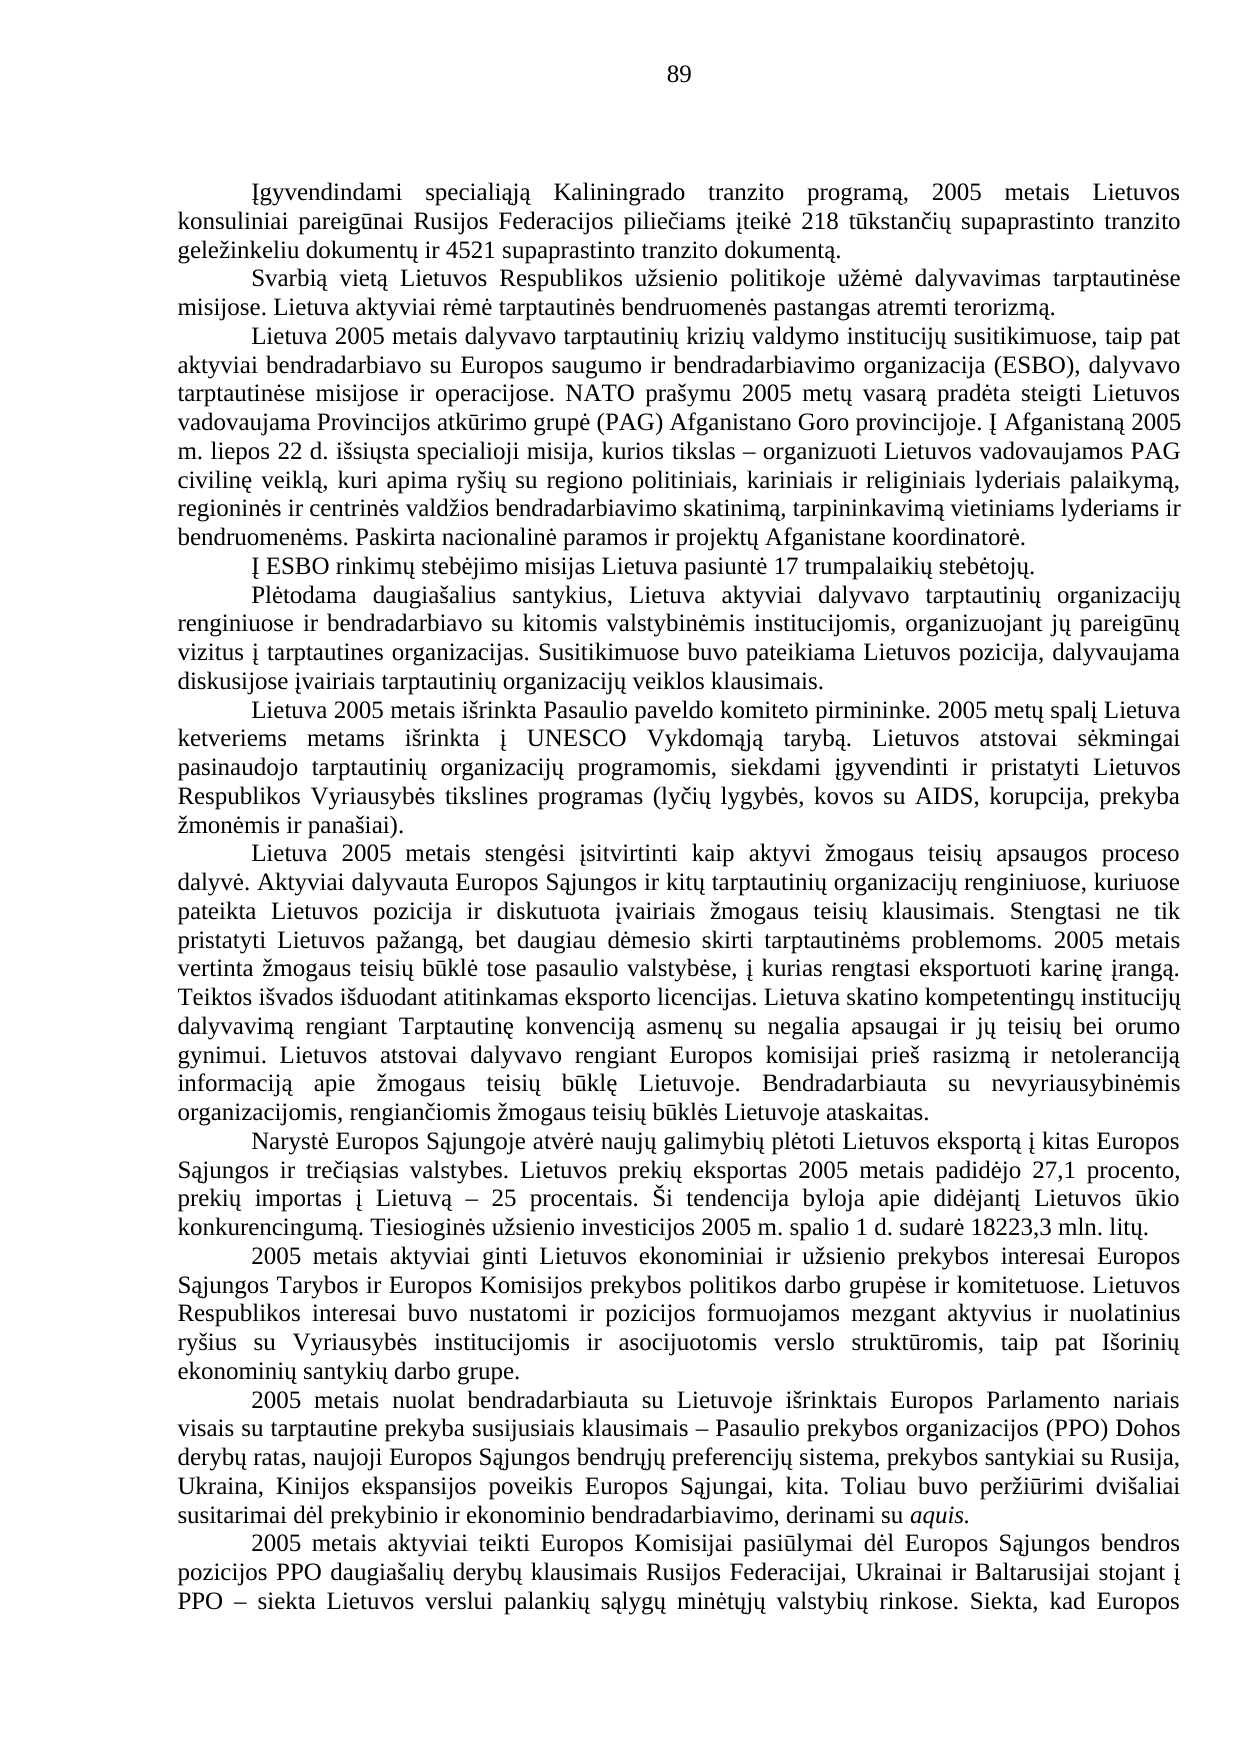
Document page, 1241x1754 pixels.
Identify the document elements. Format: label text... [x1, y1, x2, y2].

text 2005 metais nuolat bendradarbiauta su Lietuvoje išrinktais Europos Parlamento nariais visais su tarptautine prekyba susijusiais klausimais – Pasaulio prekybos organizacijos (PPO) Dohos derybų ratas, naujoji Europos Sąjungos bendrųjų preferencijų sistema, prekybos santykiai su Rusija, Ukraina, Kinijos ekspansijos poveikis Europos Sąjungai, kita. Toliau buvo peržiūrimi dvišaliai susitarimai dėl prekybinio ir ekonominio bendradarbiavimo, derinami su aquis. [177, 1385, 1181, 1528]
text Lietuva 2005 metais stengėsi įsitvirtinti kaip aktyvi žmogaus teisių apsaugos proceso dalyvė. Aktyviai dalyvauta Europos Sąjungos ir kitų tarptautinių organizacijų renginiuose, kuriuose pateikta Lietuvos pozicija ir diskutuota įvairiais žmogaus teisių klausimais. Stengtasi ne tik pristatyti Lietuvos pažangą, bet daugiau dėmesio skirti tarptautinėms problemoms. 2005 metais vertinta žmogaus teisių būklė tose pasaulio valstybėse, į kurias rengtasi eksportuoti karinę įrangą. Teiktos išvados išduodant atitinkamas eksporto licencijas. Lietuva skatino kompetentingų institucijų dalyvavimą rengiant Tarptautinę konvenciją asmenų su negalia apsaugai ir jų teisių bei orumo gynimui. Lietuvos atstovai dalyvavo rengiant Europos komisijai prieš rasizmą ir netoleranciją informaciją apie žmogaus teisių būklę Lietuvoje. Bendradarbiauta su nevyriausybinėmis organizacijomis, rengiančiomis žmogaus teisių būklės Lietuvoje ataskaitas. [177, 838, 1181, 1126]
text Svarbią vietą Lietuvos Respublikos užsienio politikoje užėmė dalyvavimas tarptautinėse misijose. Lietuva aktyviai rėmė tarptautinės bendruomenės pastangas atremti terorizmą. [177, 263, 1181, 321]
text Į ESBO rinkimų stebėjimo misijas Lietuva pasiuntė 17 trumpalaikių stebėtojų. [177, 551, 1181, 580]
text 2005 metais aktyviai teikti Europos Komisijai pasiūlymai dėl Europos Sąjungos bendros pozicijos PPO daugiašalių derybų klausimais Rusijos Federacijai, Ukrainai ir Baltarusijai stojant į PPO – siekta Lietuvos verslui palankių sąlygų minėtųjų valstybių rinkose. Siekta, kad Europos [177, 1528, 1181, 1615]
text Plėtodama daugiašalius santykius, Lietuva aktyviai dalyvavo tarptautinių organizacijų renginiuose ir bendradarbiavo su kitomis valstybinėmis institucijomis, organizuojant jų pareigūnų vizitus į tarptautines organizacijas. Susitikimuose buvo pateikiama Lietuvos pozicija, dalyvaujama diskusijose įvairiais tarptautinių organizacijų veiklos klausimais. [177, 580, 1181, 695]
text Lietuva 2005 metais išrinkta Pasaulio paveldo komiteto pirmininke. 2005 metų spalį Lietuva ketveriems metams išrinkta į UNESCO Vykdomąją tarybą. Lietuvos atstovai sėkmingai pasinaudojo tarptautinių organizacijų programomis, siekdami įgyvendinti ir pristatyti Lietuvos Respublikos Vyriausybės tikslines programas (lyčių lygybės, kovos su AIDS, korupcija, prekyba žmonėmis ir panašiai). [177, 695, 1181, 838]
text Lietuva 2005 metais dalyvavo tarptautinių krizių valdymo institucijų susitikimuose, taip pat aktyviai bendradarbiavo su Europos saugumo ir bendradarbiavimo organizacija (ESBO), dalyvavo tarptautinėse misijose ir operacijose. NATO prašymu 2005 metų vasarą pradėta steigti Lietuvos vadovaujama Provincijos atkūrimo grupė (PAG) Afganistano Goro provincijoje. Į Afganistaną 2005 m. liepos 22 d. išsiųsta specialioji misija, kurios tikslas – organizuoti Lietuvos vadovaujamos PAG civilinę veiklą, kuri apima ryšių su regiono politiniais, kariniais ir religiniais lyderiais palaikymą, regioninės ir centrinės valdžios bendradarbiavimo skatinimą, tarpininkavimą vietiniams lyderiams ir bendruomenėms. Paskirta nacionalinė paramos ir projektų Afganistane koordinatorė. [177, 321, 1181, 551]
text Įgyvendindami specialiąją Kaliningrado tranzito programą, 2005 metais Lietuvos konsuliniai pareigūnai Rusijos Federacijos piliečiams įteikė 218 tūkstančių supaprastinto tranzito geležinkeliu dokumentų ir 4521 supaprastinto tranzito dokumentą. [177, 177, 1181, 263]
text 2005 metais aktyviai ginti Lietuvos ekonominiai ir užsienio prekybos interesai Europos Sąjungos Tarybos ir Europos Komisijos prekybos politikos darbo grupėse ir komitetuose. Lietuvos Respublikos interesai buvo nustatomi ir pozicijos formuojamos mezgant aktyvius ir nuolatinius ryšius su Vyriausybės institucijomis ir asocijuotomis verslo struktūromis, taip pat Išorinių ekonominių santykių darbo grupe. [177, 1241, 1181, 1385]
text Narystė Europos Sąjungoje atvėrė naujų galimybių plėtoti Lietuvos eksportą į kitas Europos Sąjungos ir trečiąsias valstybes. Lietuvos prekių eksportas 2005 metais padidėjo 27,1 procento, prekių importas į Lietuvą – 25 procentais. Ši tendencija byloja apie didėjantį Lietuvos ūkio konkurencingumą. Tiesioginės užsienio investicijos 2005 m. spalio 1 d. sudarė 18223,3 mln. litų. [177, 1126, 1181, 1241]
